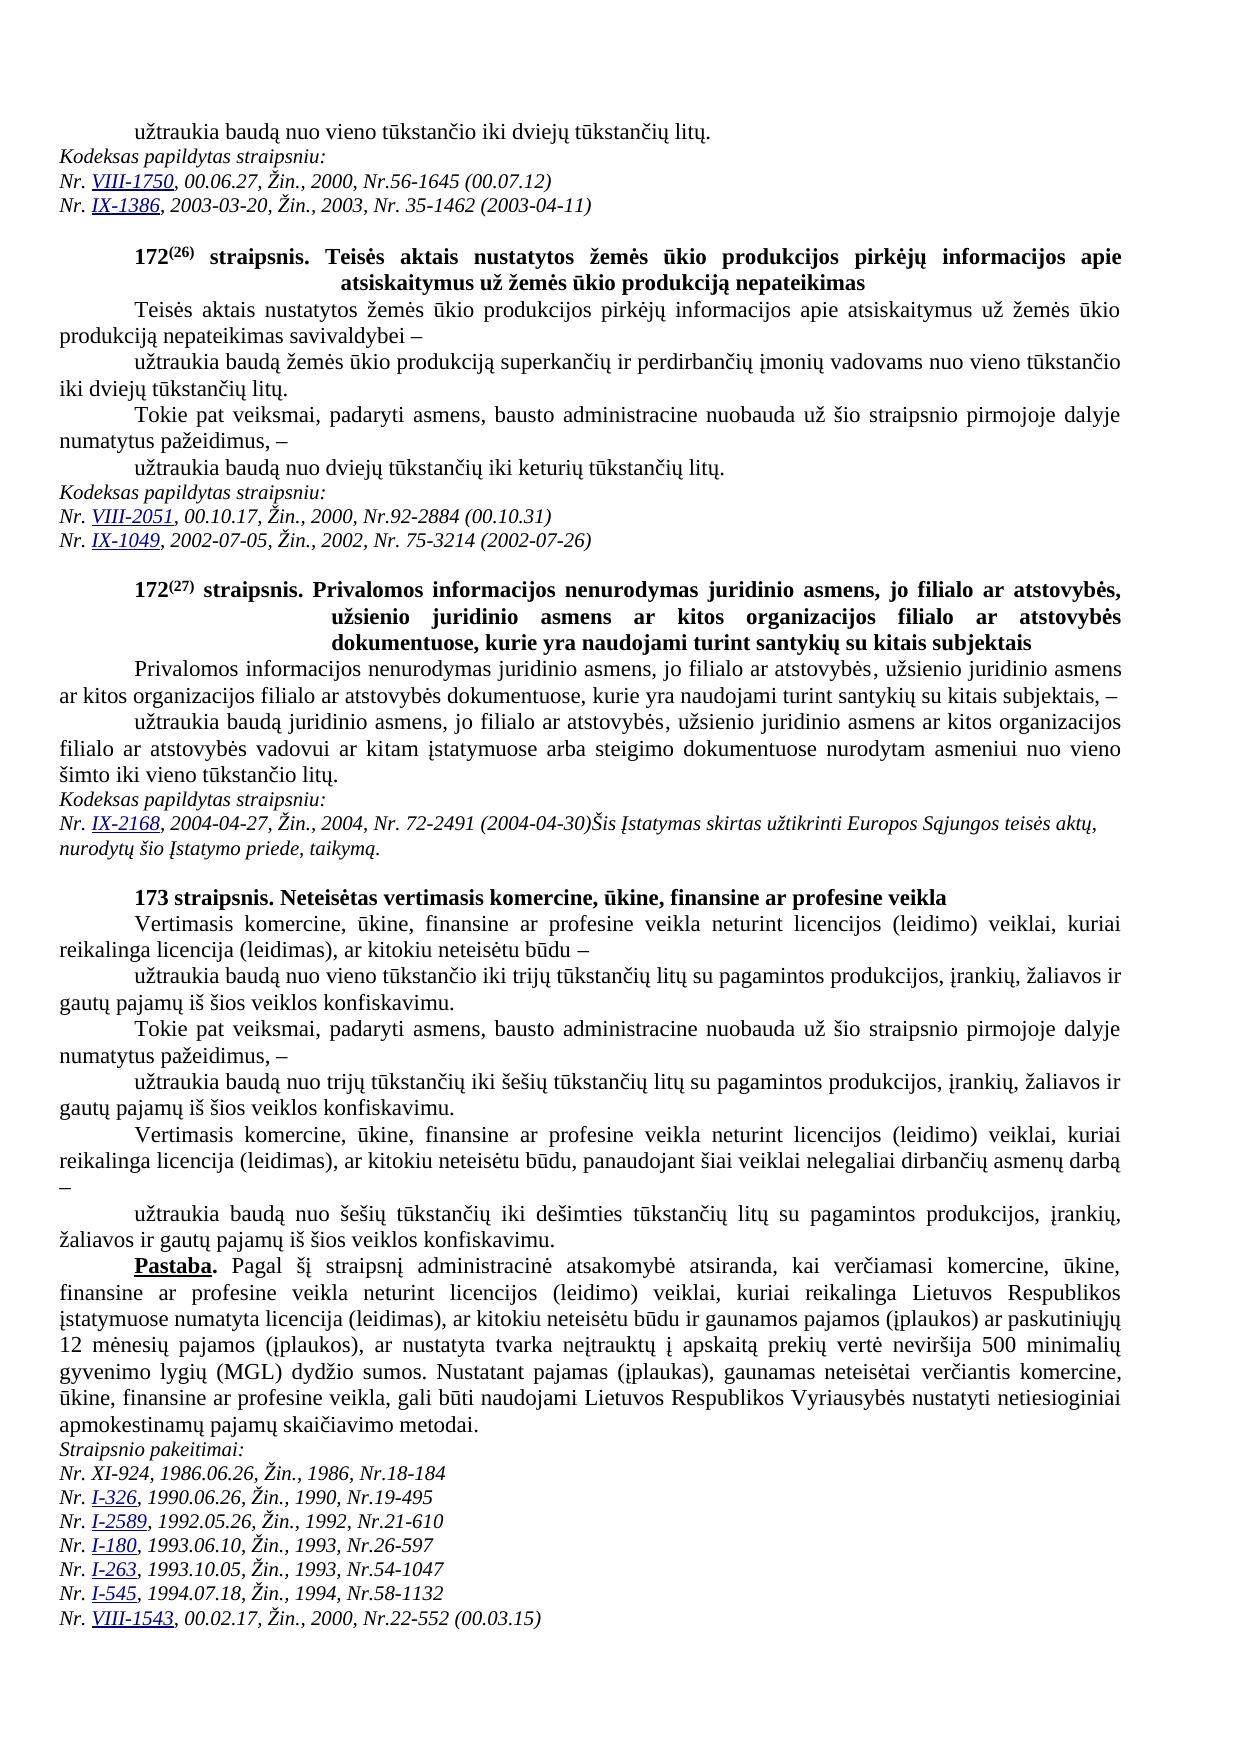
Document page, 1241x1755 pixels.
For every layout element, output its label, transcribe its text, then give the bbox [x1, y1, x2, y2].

text Nr. IX-1049, 2002-07-05, Žin., 2002, Nr. 75-3214 (2002-07-26) [59, 528, 1122, 552]
text Pastaba. Pagal šį straipsnį administracinė atsakomybė atsiranda, kai verčiamasi komercine, ūkine, finansine ar profesine veikla neturint licencijos (leidimo) veiklai, kuriai reikalinga Lietuvos Respublikos įstatymuose numatyta licencija (leidimas), ar kitokiu neteisėtu būdu ir gaunamos pajamos (įplaukos) ar paskutiniųjų 12 mėnesių pajamos (įplaukos), ar nustatyta tvarka neįtrauktų į apskaitą prekių vertė neviršija 500 minimalių gyvenimo lygių (MGL) dydžio sumos. Nustatant pajamas (įplaukas), gaunamas neteisėtai verčiantis komercine, ūkine, finansine ar profesine veikla, gali būti naudojami Lietuvos Respublikos Vyriausybės nustatyti netiesioginiai apmokestinamų pajamų skaičiavimo metodai. [59, 1252, 1122, 1437]
text Privalomos informacijos nenurodymas juridinio asmens, jo filialo ar atstovybės, užsienio juridinio asmens ar kitos organizacijos filialo ar atstovybės dokumentuose, kurie yra naudojami turint santykių su kitais subjektais, – [59, 656, 1122, 708]
text užtraukia baudą juridinio asmens, jo filialo ar atstovybės, užsienio juridinio asmens ar kitos organizacijos filialo ar atstovybės vadovui ar kitam įstatymuose arba steigimo dokumentuose nurodytam asmeniui nuo vieno šimto iki vieno tūkstančio litų. [59, 708, 1122, 787]
text Nr. VIII-2051, 00.10.17, Žin., 2000, Nr.92-2884 (00.10.31) [59, 504, 1122, 528]
text užtraukia baudą nuo trijų tūkstančių iki šešių tūkstančių litų su pagamintos produkcijos, įrankių, žaliavos ir gautų pajamų iš šios veiklos konfiskavimu. [59, 1068, 1122, 1121]
text užtraukia baudą nuo dviejų tūkstančių iki keturių tūkstančių litų. [59, 454, 1122, 480]
text Tokie pat veiksmai, padaryti asmens, bausto administracine nuobauda už šio straipsnio pirmojoje dalyje numatytus pažeidimus, – [59, 1015, 1122, 1068]
text užtraukia baudą nuo vieno tūkstančio iki dviejų tūkstančių litų. [59, 118, 1122, 144]
text Nr. I-2589, 1992.05.26, Žin., 1992, Nr.21-610 [59, 1509, 1122, 1533]
text Nr. VIII-1543, 00.02.17, Žin., 2000, Nr.22-552 (00.03.15) [59, 1605, 1122, 1629]
text Nr. IX-2168, 2004-04-27, Žin., 2004, Nr. 72-2491 (2004-04-30)Šis Įstatymas skirtas užtikrinti Europos Sąjungos teisės aktų, nurodytų šio Įstatymo priede, taikymą. [59, 811, 1122, 859]
text Teisės aktais nustatytos žemės ūkio produkcijos pirkėjų informacijos apie atsiskaitymus už žemės ūkio produkciją nepateikimas savivaldybei – [59, 296, 1122, 348]
text Kodeksas papildytas straipsniu: [59, 144, 1122, 168]
text Straipsnio pakeitimai: [59, 1437, 1122, 1461]
text Nr. XI-924, 1986.06.26, Žin., 1986, Nr.18-184 [59, 1461, 1122, 1485]
text Nr. I-326, 1990.06.26, Žin., 1990, Nr.19-495 [59, 1485, 1122, 1509]
text 173 straipsnis. Neteisėtas vertimasis komercine, ūkine, finansine ar profesine veikla [134, 883, 1122, 910]
text Nr. IX-1386, 2003-03-20, Žin., 2003, Nr. 35-1462 (2003-04-11) [59, 193, 1122, 217]
text Nr. I-180, 1993.06.10, Žin., 1993, Nr.26-597 [59, 1533, 1122, 1557]
text Kodeksas papildytas straipsniu: [59, 480, 1122, 504]
text Vertimasis komercine, ūkine, finansine ar profesine veikla neturint licencijos (leidimo) veiklai, kuriai reikalinga licencija (leidimas), ar kitokiu neteisėtu būdu, panaudojant šiai veiklai nelegaliai dirbančių asmenų darbą – [59, 1121, 1122, 1200]
text užtraukia baudą nuo vieno tūkstančio iki trijų tūkstančių litų su pagamintos produkcijos, įrankių, žaliavos ir gautų pajamų iš šios veiklos konfiskavimu. [59, 963, 1122, 1015]
text Kodeksas papildytas straipsniu: [59, 787, 1122, 811]
text Vertimasis komercine, ūkine, finansine ar profesine veikla neturint licencijos (leidimo) veiklai, kuriai reikalinga licencija (leidimas), ar kitokiu neteisėtu būdu – [59, 910, 1122, 963]
text užtraukia baudą nuo šešių tūkstančių iki dešimties tūkstančių litų su pagamintos produkcijos, įrankių, žaliavos ir gautų pajamų iš šios veiklos konfiskavimu. [59, 1200, 1122, 1252]
text 172(27) straipsnis. Privalomos informacijos nenurodymas juridinio asmens, jo filialo ar atstovybės, užsienio juridinio asmens ar kitos organizacijos filialo ar atstovybės dokumentuose, kurie yra naudojami turint santykių su kitais subjektais [134, 576, 1122, 656]
text užtraukia baudą žemės ūkio produkciją superkančių ir perdirbančių įmonių vadovams nuo vieno tūkstančio iki dviejų tūkstančių litų. [59, 348, 1122, 401]
text Tokie pat veiksmai, padaryti asmens, bausto administracine nuobauda už šio straipsnio pirmojoje dalyje numatytus pažeidimus, – [59, 401, 1122, 454]
text Nr. I-545, 1994.07.18, Žin., 1994, Nr.58-1132 [59, 1581, 1122, 1605]
text Nr. I-263, 1993.10.05, Žin., 1993, Nr.54-1047 [59, 1557, 1122, 1581]
text 172(26) straipsnis. Teisės aktais nustatytos žemės ūkio produkcijos pirkėjų informacijos apie atsiskaitymus už žemės ūkio produkciją nepateikimas [134, 243, 1122, 296]
text Nr. VIII-1750, 00.06.27, Žin., 2000, Nr.56-1645 (00.07.12) [59, 168, 1122, 193]
